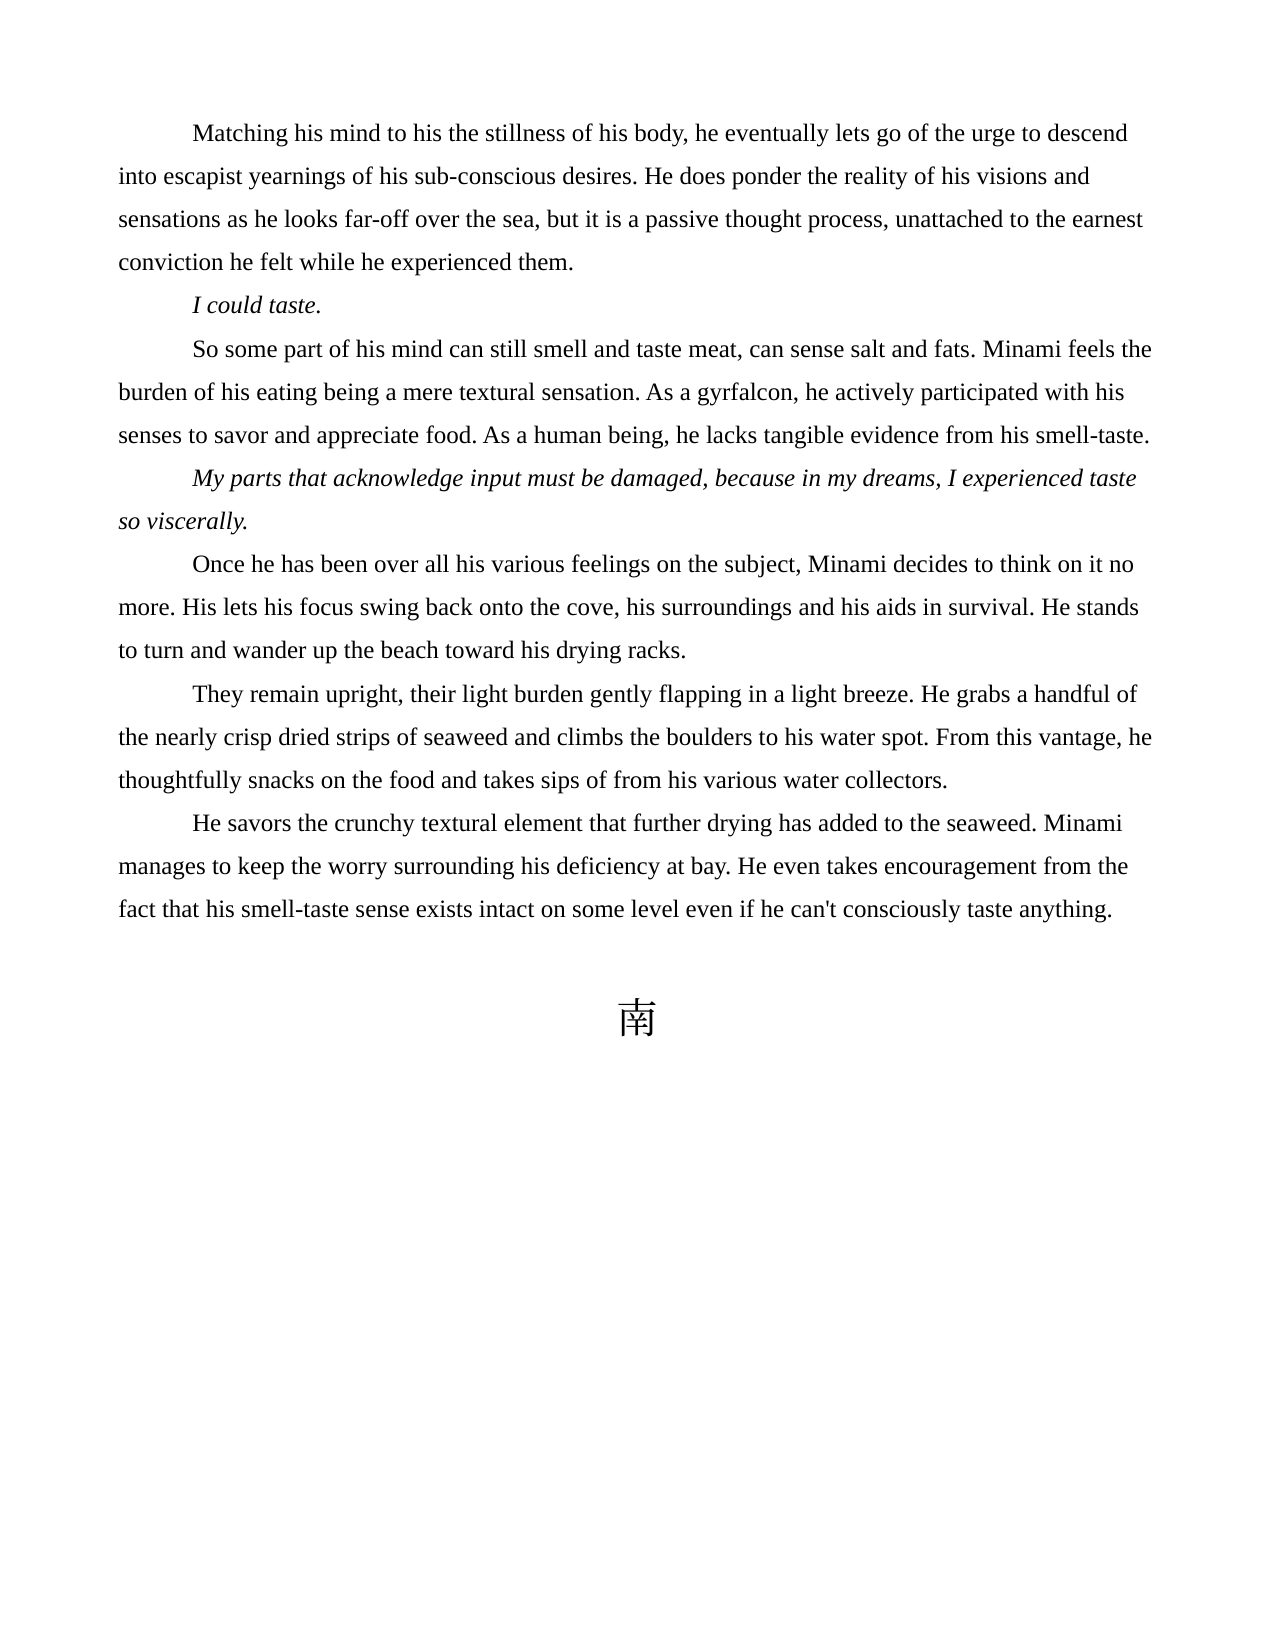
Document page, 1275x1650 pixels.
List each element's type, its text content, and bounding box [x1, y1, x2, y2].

text Once he has been over all his various feelings on the subject, Minami decides to think on it no more. His lets his focus swing back onto the cove, his surroundings and his aids in survival. He stands to turn and wander up the beach toward his drying racks. [118, 549, 1157, 664]
text Matching his mind to his the stillness of his body, he eventually lets go of the urge to descend into escapist yearnings of his sub-conscious desires. He does ponder the reality of his visions and sensations as he looks far-off over the sea, but it is a passive thought process, unattached to the earnest conviction he felt while he experienced them. [118, 118, 1157, 276]
text 南 [118, 995, 1157, 1043]
text He savors the crunchy textural element that further drying has added to the seaweed. Minami manages to keep the worry surrounding his deficiency at bay. He even takes encouragement from the fact that his smell-taste sense exists intact on some level even if he can't consciously taste anything. [118, 808, 1157, 923]
text My parts that acknowledge input must be damaged, because in my dreams, I experienced taste so viscerally. [118, 463, 1157, 535]
text I could taste. [118, 291, 1157, 319]
text They remain upright, their light burden gently flapping in a light breeze. He grabs a handful of the nearly crisp dried strips of seaweed and climbs the boulders to his water spot. From this vantage, he thoughtfully snacks on the food and takes sips of from his various water collectors. [118, 679, 1157, 794]
text So some part of his mind can still smell and taste meat, can sense salt and fats. Minami feels the burden of his eating being a mere textural sensation. As a gyrfalcon, he actively participated with his senses to savor and appreciate food. As a human being, he lacks tangible evidence from his smell-taste. [118, 334, 1157, 449]
